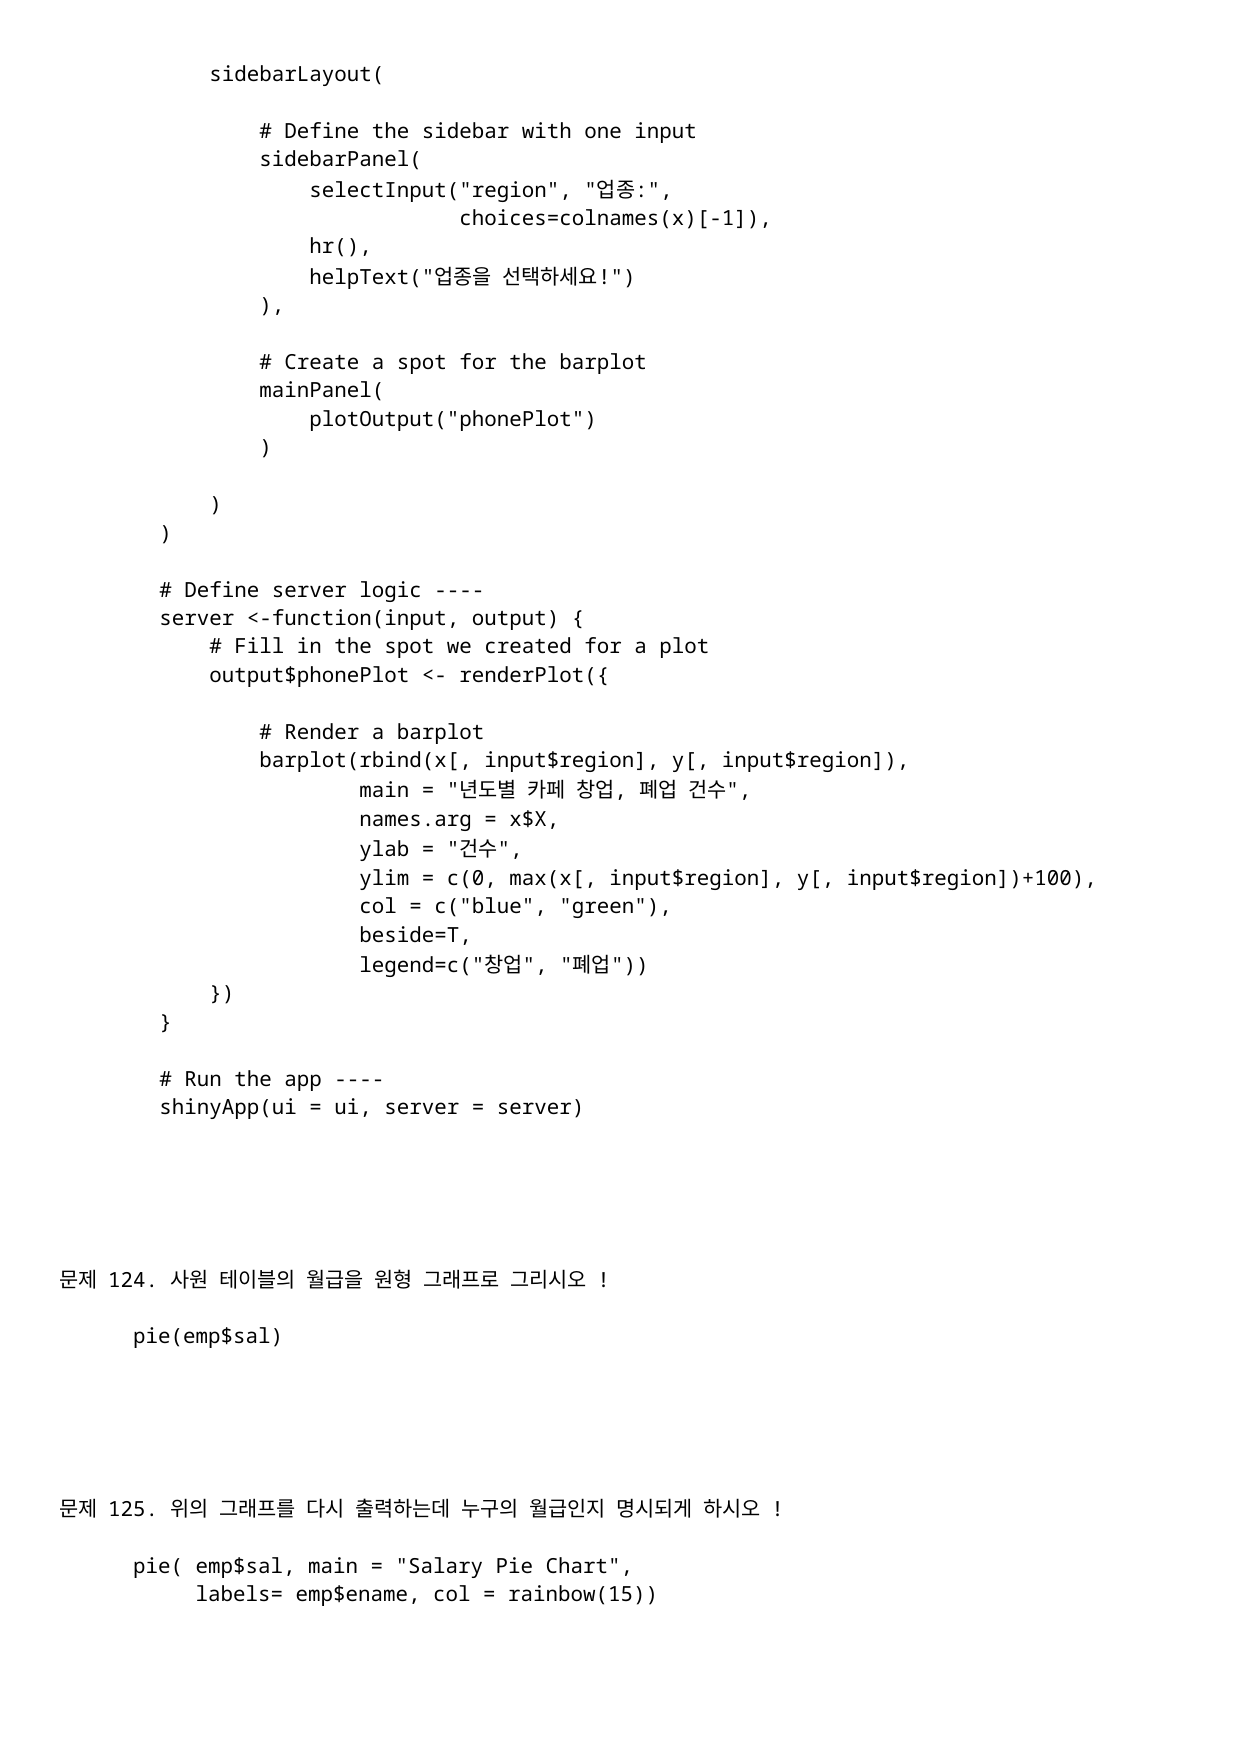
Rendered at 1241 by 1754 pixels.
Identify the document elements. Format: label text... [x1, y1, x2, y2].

text 문제 125. 위의 그래프를 다시 출력하는데 누구의 월급인지 명시되게 하시오 ! [59, 1492, 1181, 1522]
text barplot(rbind(x[, input$region], y[, input$region]), [59, 745, 1181, 774]
text # Render a barplot [59, 717, 1181, 745]
text plotOutput("phonePlot") [59, 404, 1181, 432]
text ) [59, 489, 1181, 518]
text pie(emp$sal) [59, 1322, 1181, 1350]
text main = "년도별 카페 창업, 폐업 건수", [59, 774, 1181, 804]
text ), [59, 290, 1181, 319]
text ) [59, 432, 1181, 461]
text pie( emp$sal, main = "Salary Pie Chart", [59, 1551, 1181, 1579]
text hr(), [59, 232, 1181, 260]
text # Fill in the spot we created for a plot [59, 632, 1181, 660]
text ylim = c(0, max(x[, input$region], y[, input$region])+100), [59, 863, 1181, 891]
text } [59, 1007, 1181, 1035]
text # Run the app ---- [59, 1064, 1181, 1092]
text mainPanel( [59, 376, 1181, 404]
text # Create a spot for the barplot [59, 347, 1181, 376]
text beside=T, [59, 920, 1181, 948]
text output$phonePlot <- renderPlot({ [59, 660, 1181, 688]
text sidebarPanel( [59, 144, 1181, 173]
text choices=colnames(x)[-1]), [59, 203, 1181, 232]
text ylab = "건수", [59, 832, 1181, 863]
text selectInput("region", "업종:", [59, 173, 1181, 203]
text # Define the sidebar with one input [59, 116, 1181, 144]
text shinyApp(ui = ui, server = server) [59, 1092, 1181, 1121]
text ) [59, 518, 1181, 546]
text sidebarLayout( [59, 59, 1181, 87]
text server <-function(input, output) { [59, 603, 1181, 632]
text # Define server logic ---- [59, 575, 1181, 603]
text }) [59, 978, 1181, 1007]
text 문제 124. 사원 테이블의 월급을 원형 그래프로 그리시오 ! [59, 1263, 1181, 1293]
text labels= emp$ename, col = rainbow(15)) [59, 1579, 1181, 1608]
text helpText("업종을 선택하세요!") [59, 260, 1181, 290]
text col = c("blue", "green"), [59, 891, 1181, 920]
text names.arg = x$X, [59, 804, 1181, 832]
text legend=c("창업", "폐업")) [59, 948, 1181, 978]
